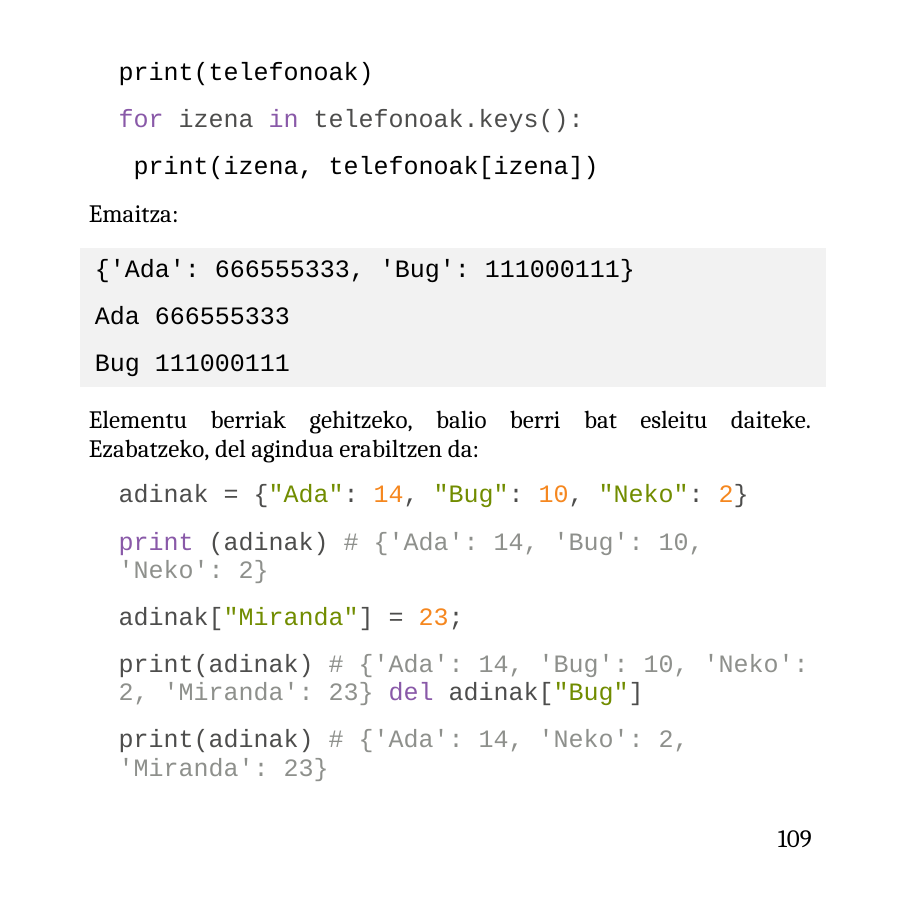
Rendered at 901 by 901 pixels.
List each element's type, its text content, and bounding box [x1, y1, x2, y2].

text print (adinak) # {'Ada': 14, 'Bug': 10, 'Neko': 2} [118, 529, 811, 586]
text adinak["Miranda"] = 23; [118, 604, 811, 633]
text {'Ada': 666555333, 'Bug': 111000111} [86, 254, 820, 284]
text for izena in telefonoak.keys(): [118, 106, 811, 134]
text print(adinak) # {'Ada': 14, 'Bug': 10, 'Neko': 2, 'Miranda': 23} del adinak["Bug"] [118, 652, 811, 708]
text Elementu berriak gehitzeko, balio berri bat esleitu daiteke. Ezabatzeko, del agindua erabiltzen da: [89, 406, 811, 463]
text adinak = {"Ada": 14, "Bug": 10, "Neko": 2} [118, 482, 811, 510]
text Emaitza: [89, 200, 811, 229]
text print(izena, telefonoak[izena]) [118, 153, 811, 182]
text print(adinak) # {'Ada': 14, 'Neko': 2, 'Miranda': 23} [118, 727, 811, 784]
text Bug 111000111 [86, 342, 820, 381]
text print(telefonoak) [118, 59, 811, 87]
text Ada 666555333 [86, 295, 820, 332]
